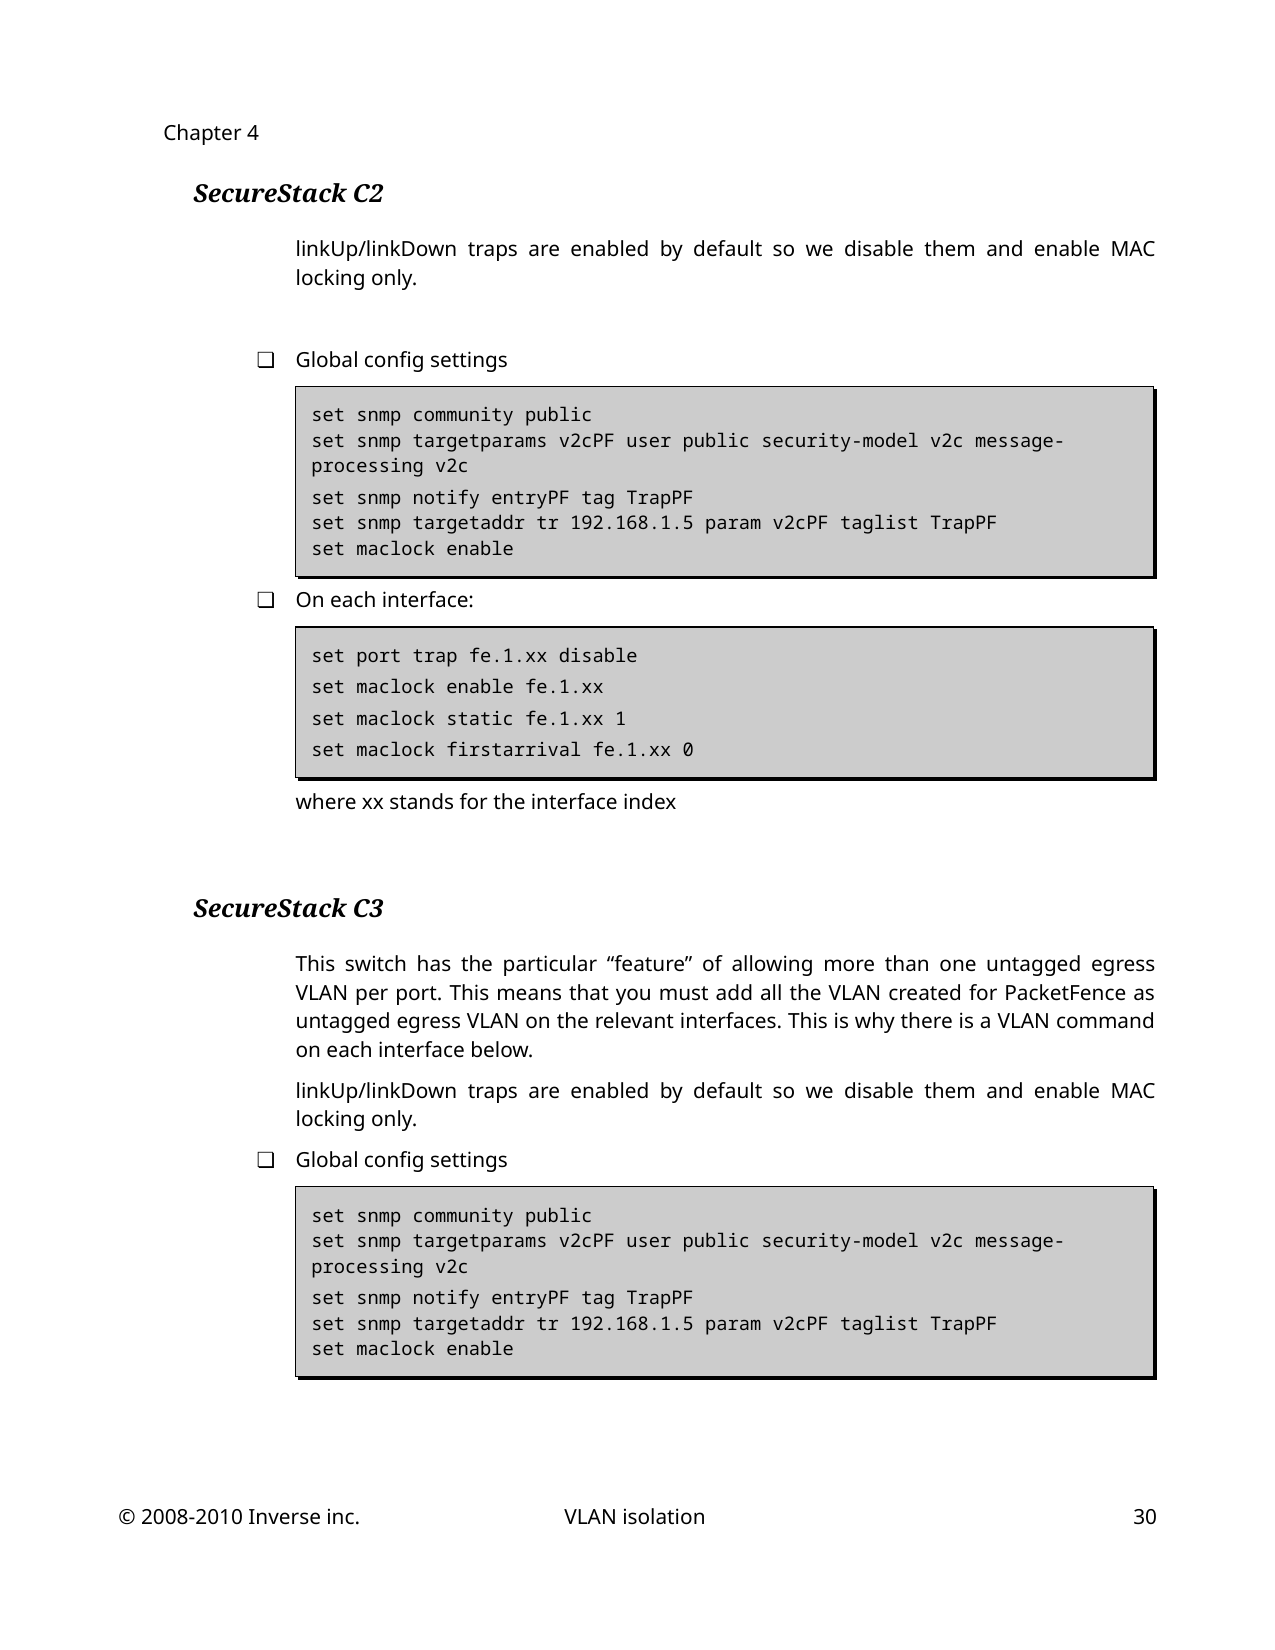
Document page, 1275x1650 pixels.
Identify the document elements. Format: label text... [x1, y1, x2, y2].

text linkUp/linkDown traps are enabled by default so we disable them and enable MAC locking only. [295, 1076, 1157, 1133]
list ❏ Global config settings [256, 1145, 1157, 1173]
text This switch has the particular “feature” of allowing more than one untagged egress VLAN per port. This means that you must add all the VLAN created for PacketFence as untagged egress VLAN on the relevant interfaces. This is why there is a VLAN command on each interface below. [295, 949, 1157, 1063]
text set port trap fe.1.xx disable [296, 628, 1153, 658]
text set snmp notify entryPF tag TrapPF set snmp targetaddr tr 192.168.1.5 param v2cPF taglist TrapPF set maclock enable [296, 468, 1153, 576]
text linkUp/linkDown traps are enabled by default so we disable them and enable MAC locking only. [295, 234, 1157, 291]
text set maclock enable fe.1.xx [296, 658, 1153, 689]
text set snmp notify entryPF tag TrapPF set snmp targetaddr tr 192.168.1.5 param v2cPF taglist TrapPF set maclock enable [296, 1268, 1153, 1376]
list ❏ Global config settings [256, 345, 1157, 373]
text set maclock firstarrival fe.1.xx 0 [296, 721, 1153, 777]
list ❏ On each interface: [256, 585, 1157, 614]
subtitle SecureStack C3 [156, 891, 1157, 925]
text set maclock static fe.1.xx 1 [296, 689, 1153, 721]
text set snmp community public set snmp targetparams v2cPF user public security-model v2c message-processing v2c [296, 1187, 1153, 1268]
text where xx stands for the interface index [295, 787, 1157, 815]
text set snmp community public set snmp targetparams v2cPF user public security-model v2c message-processing v2c [296, 387, 1153, 468]
subtitle SecureStack C2 [156, 176, 1157, 210]
